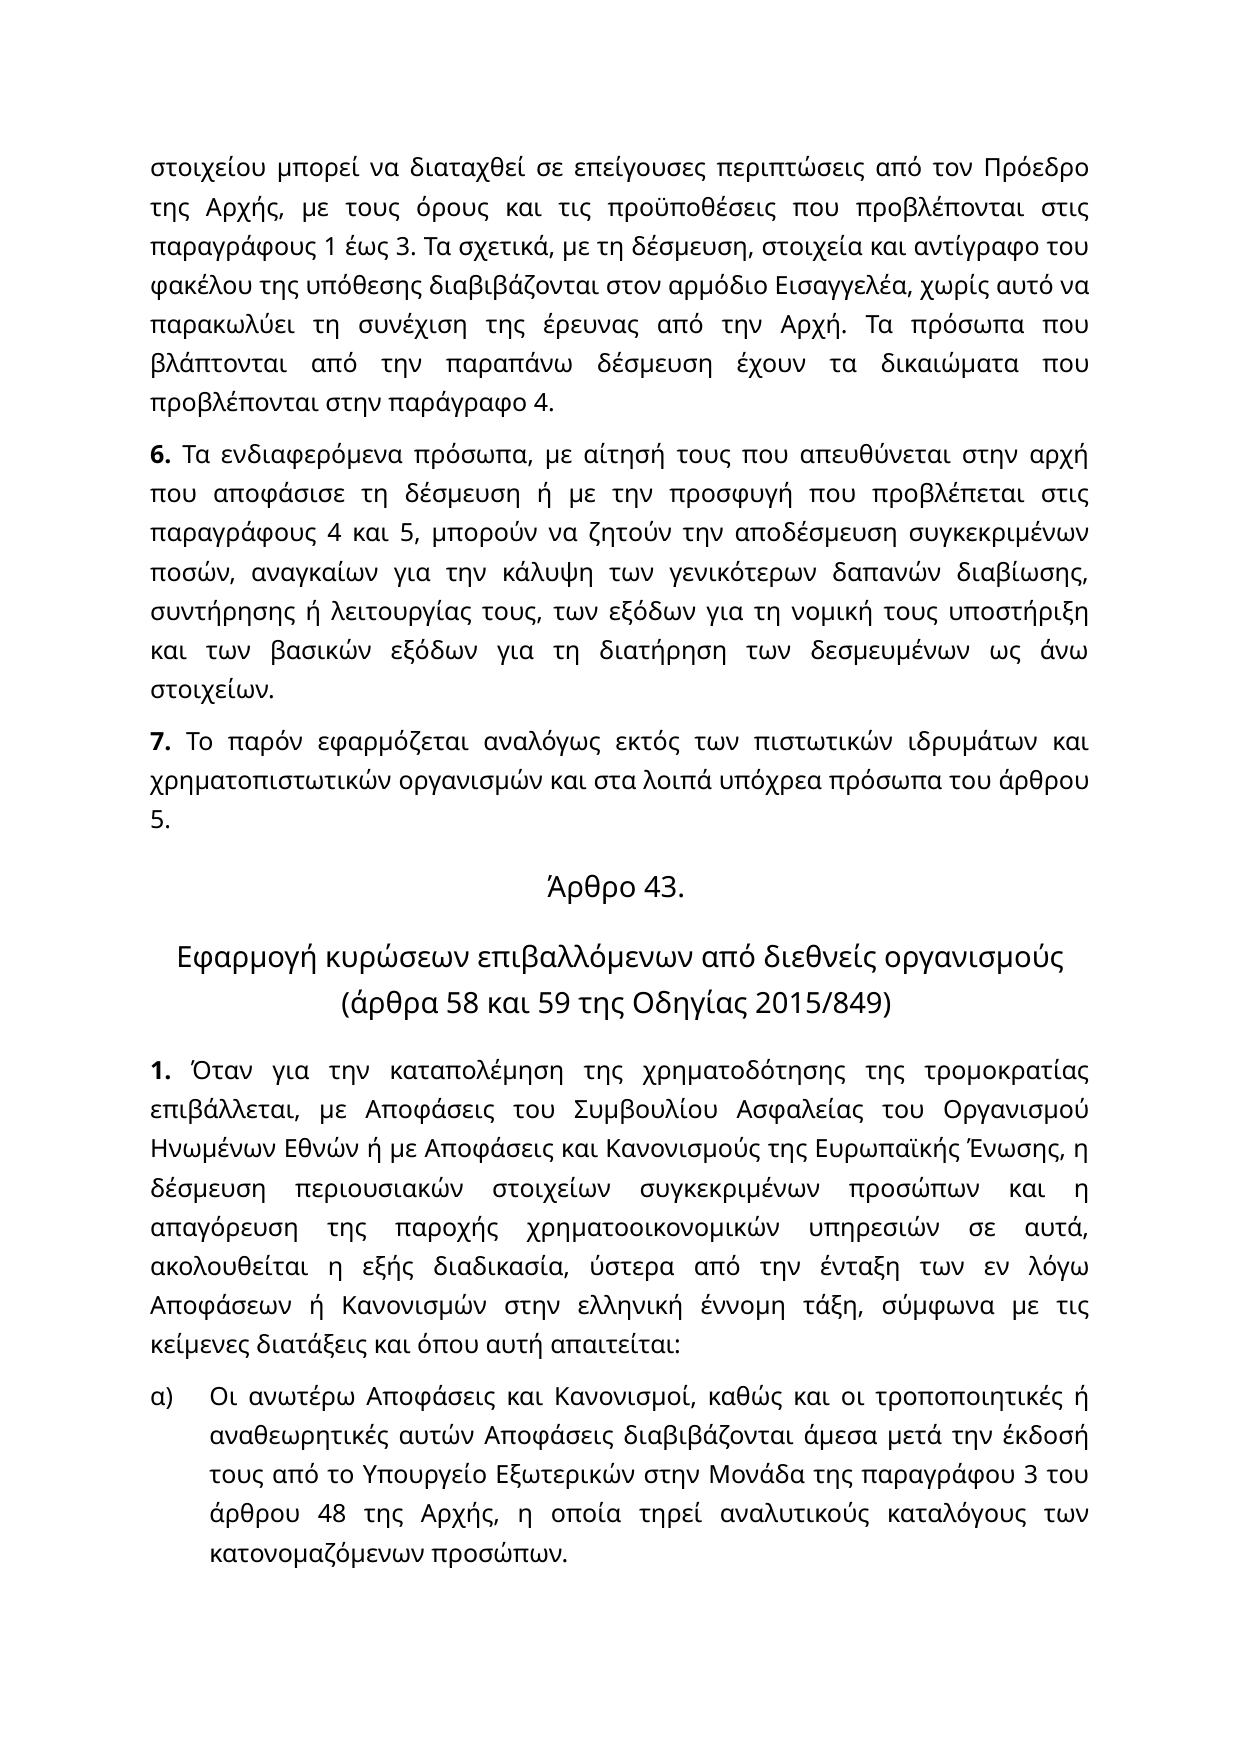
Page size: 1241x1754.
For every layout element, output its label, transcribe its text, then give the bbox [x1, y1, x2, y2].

list α) Οι ανωτέρω Αποφάσεις και Κανονισμοί, καθώς και οι τροποποιητικές ή αναθεωρητικές αυτών Αποφάσεις διαβιβάζονται άμεσα μετά την έκδοσή τους από το Υπουργείο Εξωτερικών στην Μονάδα της παραγράφου 3 του άρθρου 48 της Αρχής, η οποία τηρεί αναλυτικούς καταλόγους των κατονομαζόμενων προσώπων. [150, 1378, 1090, 1569]
subtitle Εφαρμογή κυρώσεων επιβαλλόμενων από διεθνείς οργανισμούς (άρθρα 58 και 59 της Οδηγίας 2015/849) [150, 936, 1090, 1022]
text 7. Το παρόν εφαρμόζεται αναλόγως εκτός των πιστωτικών ιδρυμάτων και χρηματοπιστωτικών οργανισμών και στα λοιπά υπόχρεα πρόσωπα του άρθρου 5. [150, 723, 1090, 836]
text 6. Τα ενδιαφερόμενα πρόσωπα, με αίτησή τους που απευθύνεται στην αρχή που αποφάσισε τη δέσμευση ή με την προσφυγή που προβλέπεται στις παραγράφους 4 και 5, μπορούν να ζητούν την αποδέσμευση συγκεκριμένων ποσών, αναγκαίων για την κάλυψη των γενικότερων δαπανών διαβίωσης, συντήρησης ή λειτουργίας τους, των εξόδων για τη νομική τους υποστήριξη και των βασικών εξόδων για τη διατήρηση των δεσμευμένων ως άνω στοιχείων. [150, 437, 1090, 706]
text 1. Όταν για την καταπολέμηση της χρηματοδότησης της τρομοκρατίας επιβάλλεται, με Αποφάσεις του Συμβουλίου Ασφαλείας του Οργανισμού Ηνωμένων Εθνών ή με Αποφάσεις και Κανονισμούς της Ευρωπαϊκής Ένωσης, η δέσμευση περιουσιακών στοιχείων συγκεκριμένων προσώπων και η απαγόρευση της παροχής χρηματοοικονομικών υπηρεσιών σε αυτά, ακολουθείται η εξής διαδικασία, ύστερα από την ένταξη των εν λόγω Αποφάσεων ή Κανονισμών στην ελληνική έννομη τάξη, σύμφωνα με τις κείμενες διατάξεις και όπου αυτή απαιτείται: [150, 1053, 1090, 1361]
subtitle Άρθρο 43. [150, 866, 1090, 906]
text στοιχείου μπορεί να διαταχθεί σε επείγουσες περιπτώσεις από τον Πρόεδρο της Αρχής, με τους όρους και τις προϋποθέσεις που προβλέπονται στις παραγράφους 1 έως 3. Τα σχετικά, με τη δέσμευση, στοιχεία και αντίγραφο του φακέλου της υπόθεσης διαβιβάζονται στον αρμόδιο Εισαγγελέα, χωρίς αυτό να παρακωλύει τη συνέχιση της έρευνας από την Αρχή. Τα πρόσωπα που βλάπτονται από την παραπάνω δέσμευση έχουν τα δικαιώματα που προβλέπονται στην παράγραφο 4. [150, 150, 1090, 419]
